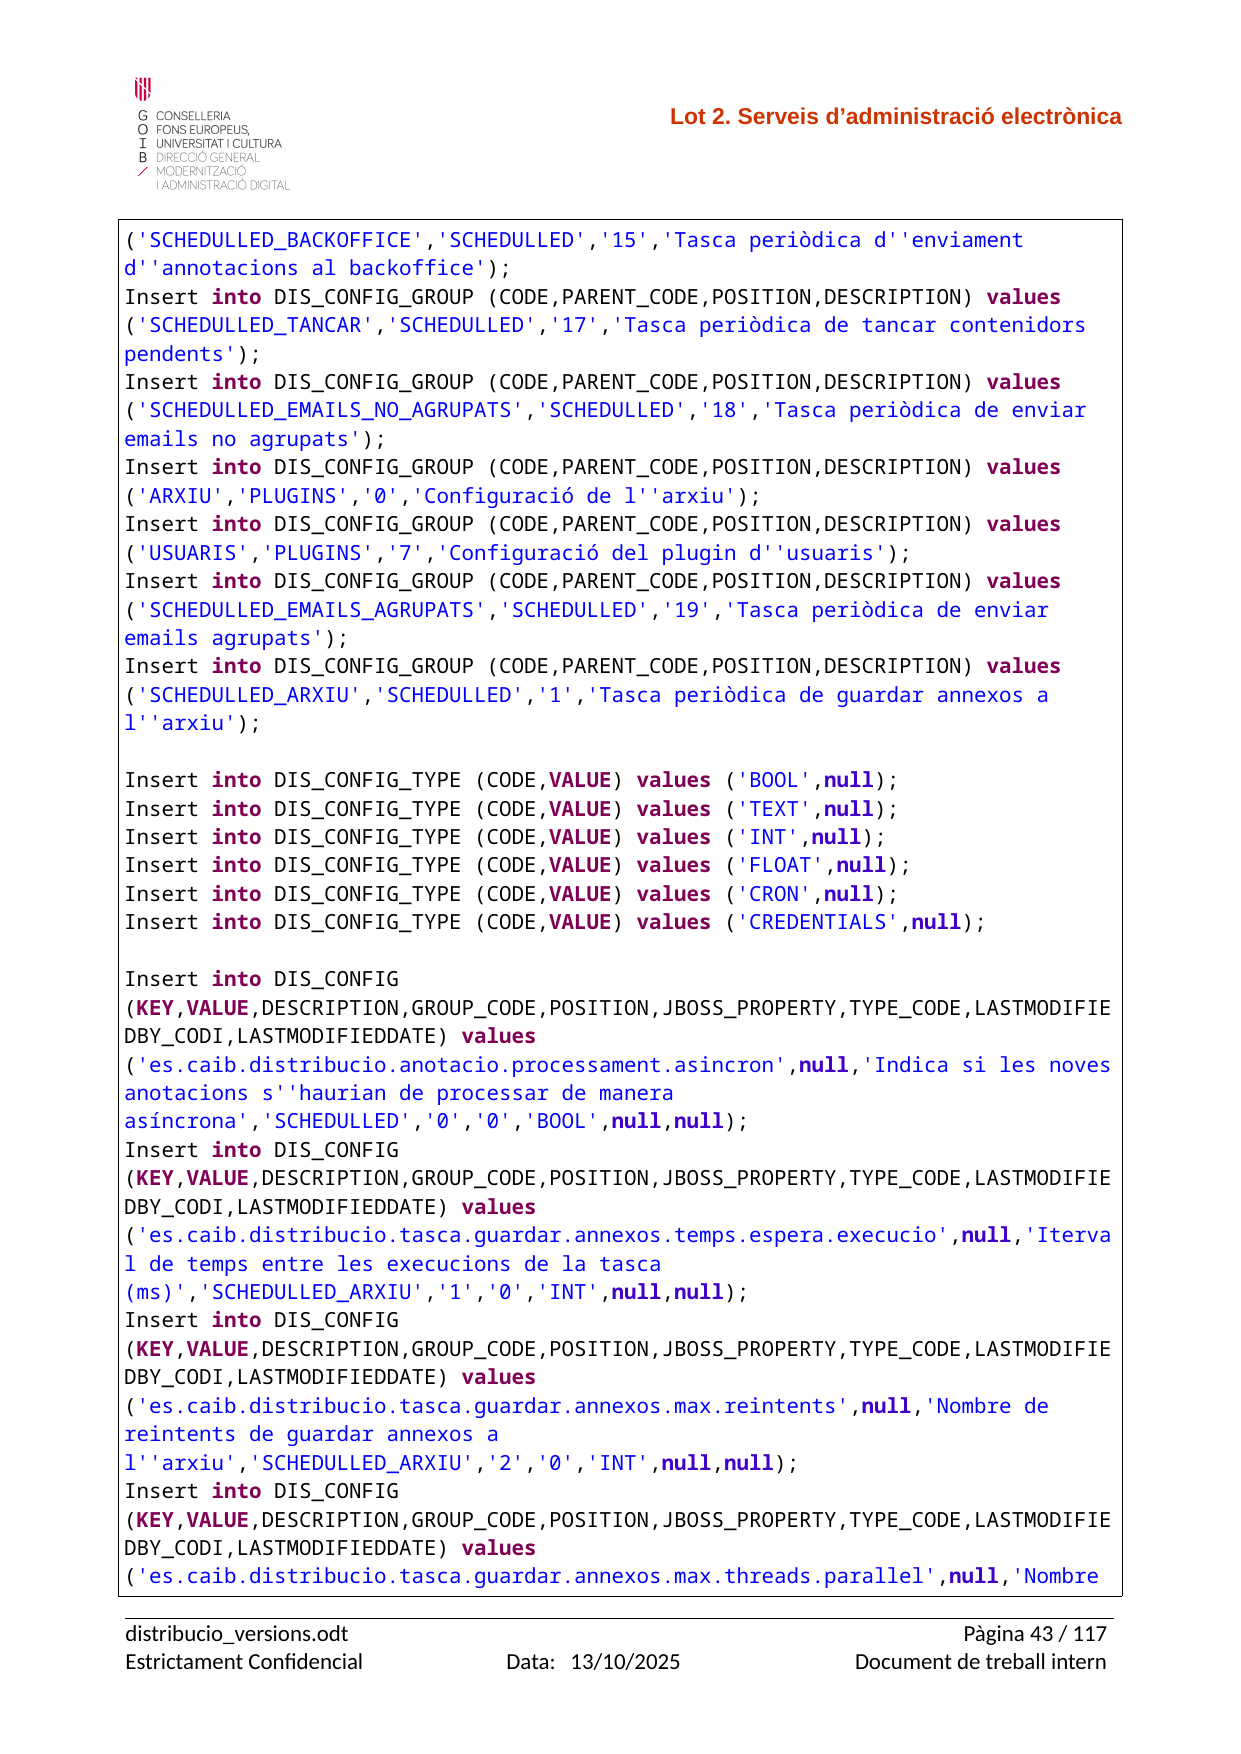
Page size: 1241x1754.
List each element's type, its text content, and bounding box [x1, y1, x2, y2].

picture [126, 70, 299, 197]
table_header ('SCHEDULLED_BACKOFFICE','SCHEDULLED','15','Tasca periòdica d''enviament d''annotacions al backoffice'); Insert into DIS_CONFIG_GROUP (CODE,PARENT_CODE,POSITION,DESCRIPTION) values ('SCHEDULLED_TANCAR','SCHEDULLED','17','Tasca periòdica de tancar contenidors pendents'); Insert into DIS_CONFIG_GROUP (CODE,PARENT_CODE,POSITION,DESCRIPTION) values ('SCHEDULLED_EMAILS_NO_AGRUPATS','SCHEDULLED','18','Tasca periòdica de enviar emails no agrupats'); Insert into DIS_CONFIG_GROUP (CODE,PARENT_CODE,POSITION,DESCRIPTION) values ('ARXIU','PLUGINS','0','Configuració de l''arxiu'); Insert into DIS_CONFIG_GROUP (CODE,PARENT_CODE,POSITION,DESCRIPTION) values ('USUARIS','PLUGINS','7','Configuració del plugin d''usuaris'); Insert into DIS_CONFIG_GROUP (CODE,PARENT_CODE,POSITION,DESCRIPTION) values ('SCHEDULLED_EMAILS_AGRUPATS','SCHEDULLED','19','Tasca periòdica de enviar emails agrupats'); Insert into DIS_CONFIG_GROUP (CODE,PARENT_CODE,POSITION,DESCRIPTION) values ('SCHEDULLED_ARXIU','SCHEDULLED','1','Tasca periòdica de guardar annexos a l''arxiu'); Insert into DIS_CONFIG_TYPE (CODE,VALUE) values ('BOOL',null); Insert into DIS_CONFIG_TYPE (CODE,VALUE) values ('TEXT',null); Insert into DIS_CONFIG_TYPE (CODE,VALUE) values ('INT',null); Insert into DIS_CONFIG_TYPE (CODE,VALUE) values ('FLOAT',null); Insert into DIS_CONFIG_TYPE (CODE,VALUE) values ('CRON',null); Insert into DIS_CONFIG_TYPE (CODE,VALUE) values ('CREDENTIALS',null); Insert into DIS_CONFIG (KEY,VALUE,DESCRIPTION,GROUP_CODE,POSITION,JBOSS_PROPERTY,TYPE_CODE,LASTMODIFIEDBY_CODI,LASTMODIFIEDDATE) values ('es.caib.distribucio.anotacio.processament.asincron',null,'Indica si les noves anotacions s''haurian de processar de manera asíncrona','SCHEDULLED','0','0','BOOL',null,null); Insert into DIS_CONFIG (KEY,VALUE,DESCRIPTION,GROUP_CODE,POSITION,JBOSS_PROPERTY,TYPE_CODE,LASTMODIFIEDBY_CODI,LASTMODIFIEDDATE) values ('es.caib.distribucio.tasca.guardar.annexos.temps.espera.execucio',null,'Iterval de temps entre les execucions de la tasca (ms)','SCHEDULLED_ARXIU','1','0','INT',null,null); Insert into DIS_CONFIG (KEY,VALUE,DESCRIPTION,GROUP_CODE,POSITION,JBOSS_PROPERTY,TYPE_CODE,LASTMODIFIEDBY_CODI,LASTMODIFIEDDATE) values ('es.caib.distribucio.tasca.guardar.annexos.max.reintents',null,'Nombre de reintents de guardar annexos a l''arxiu','SCHEDULLED_ARXIU','2','0','INT',null,null); Insert into DIS_CONFIG (KEY,VALUE,DESCRIPTION,GROUP_CODE,POSITION,JBOSS_PROPERTY,TYPE_CODE,LASTMODIFIEDBY_CODI,LASTMODIFIEDDATE) values ('es.caib.distribucio.tasca.guardar.annexos.max.threads.parallel',null,'Nombre [119, 220, 1122, 1596]
